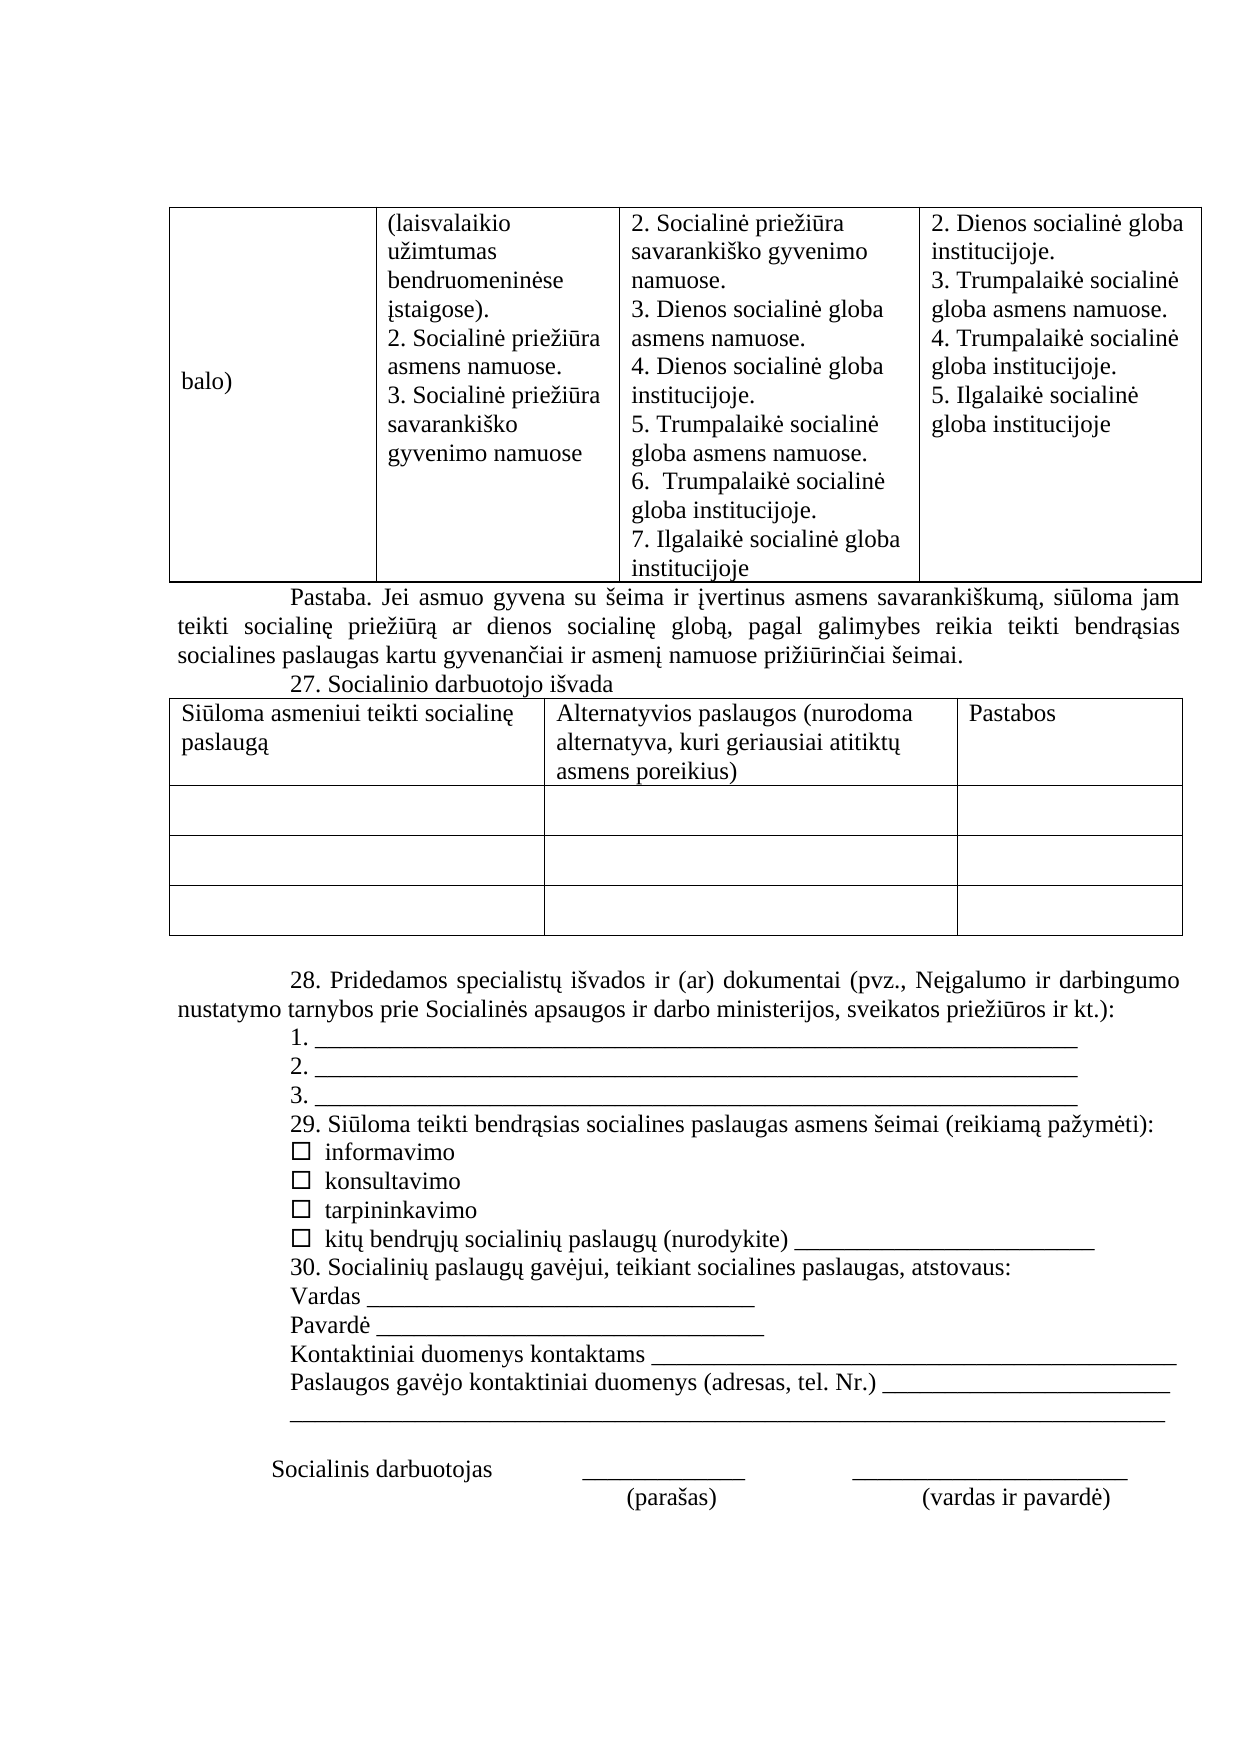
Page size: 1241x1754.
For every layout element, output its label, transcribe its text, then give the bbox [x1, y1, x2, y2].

text 1. _____________________________________________________________ [290, 1022, 1181, 1051]
text Socialinis darbuotojas _____________ ______________________ [177, 1454, 1181, 1482]
text Kontaktiniai duomenys kontaktams __________________________________________ [177, 1339, 1181, 1367]
table_cell [545, 836, 957, 885]
table_cell (laisvalaikio užimtumas bendruomeninėse įstaigose). 2. Socialinė priežiūra asmens namuose. 3. Socialinė priežiūra savarankiško gyvenimo namuose [377, 208, 619, 581]
text 29. Siūloma teikti bendrąsias socialines paslaugas asmens šeimai (reikiamą pažymėti): [177, 1109, 1181, 1137]
text 30. Socialinių paslaugų gavėjui, teikiant socialines paslaugas, atstovaus: [177, 1252, 1181, 1281]
text  tarpininkavimo [177, 1195, 1181, 1224]
text 27. Socialinio darbuotojo išvada [177, 669, 1181, 697]
text Paslaugos gavėjo kontaktiniai duomenys (adresas, tel. Nr.) _______________________ [177, 1367, 1181, 1396]
table_cell [545, 886, 957, 935]
table_cell 2. Socialinė priežiūra savarankiško gyvenimo namuose. 3. Dienos socialinė globa asmens namuose. 4. Dienos socialinė globa institucijoje. 5. Trumpalaikė socialinė globa asmens namuose. 6. Trumpalaikė socialinė globa institucijoje. 7. Ilgalaikė socialinė globa institucijoje [620, 208, 919, 581]
table_cell [170, 786, 544, 835]
text ______________________________________________________________________ [177, 1396, 1181, 1425]
text 3. _____________________________________________________________ [290, 1080, 1181, 1109]
table_cell [170, 886, 544, 935]
table_cell balo) [170, 208, 376, 581]
text Pavardė _______________________________ [177, 1310, 1181, 1339]
text Pastaba. Jei asmuo gyvena su šeima ir įvertinus asmens savarankiškumą, siūloma jam teikti socialinę priežiūrą ar dienos socialinę globą, pagal galimybes reikia teikti bendrąsias socialines paslaugas kartu gyvenančiai ir asmenį namuose prižiūrinčiai šeimai. [177, 583, 1181, 669]
text Vardas _______________________________ [177, 1281, 1181, 1310]
table_header Siūloma asmeniui teikti socialinę paslaugą [170, 699, 544, 785]
text 2. _____________________________________________________________ [290, 1051, 1181, 1080]
table_cell [958, 786, 1182, 835]
table_header Pastabos [958, 699, 1182, 785]
text (parašas) (vardas ir pavardė) [177, 1482, 1181, 1511]
table_header Alternatyvios paslaugos (nurodoma alternatyva, kuri geriausiai atitiktų asmens poreikius) [545, 699, 957, 785]
text  konsultavimo [177, 1166, 1181, 1195]
table_cell [958, 886, 1182, 935]
table_cell [958, 836, 1182, 885]
text 28. Pridedamos specialistų išvados ir (ar) dokumentai (pvz., Neįgalumo ir darbingumo nustatymo tarnybos prie Socialinės apsaugos ir darbo ministerijos, sveikatos priežiūros ir kt.): [177, 965, 1181, 1022]
table_cell 2. Dienos socialinė globa institucijoje. 3. Trumpalaikė socialinė globa asmens namuose. 4. Trumpalaikė socialinė globa institucijoje. 5. Ilgalaikė socialinė globa institucijoje [920, 208, 1201, 581]
text  informavimo [177, 1137, 1181, 1166]
text  kitų bendrųjų socialinių paslaugų (nurodykite) ________________________ [177, 1224, 1181, 1252]
table_cell [170, 836, 544, 885]
table_cell [545, 786, 957, 835]
